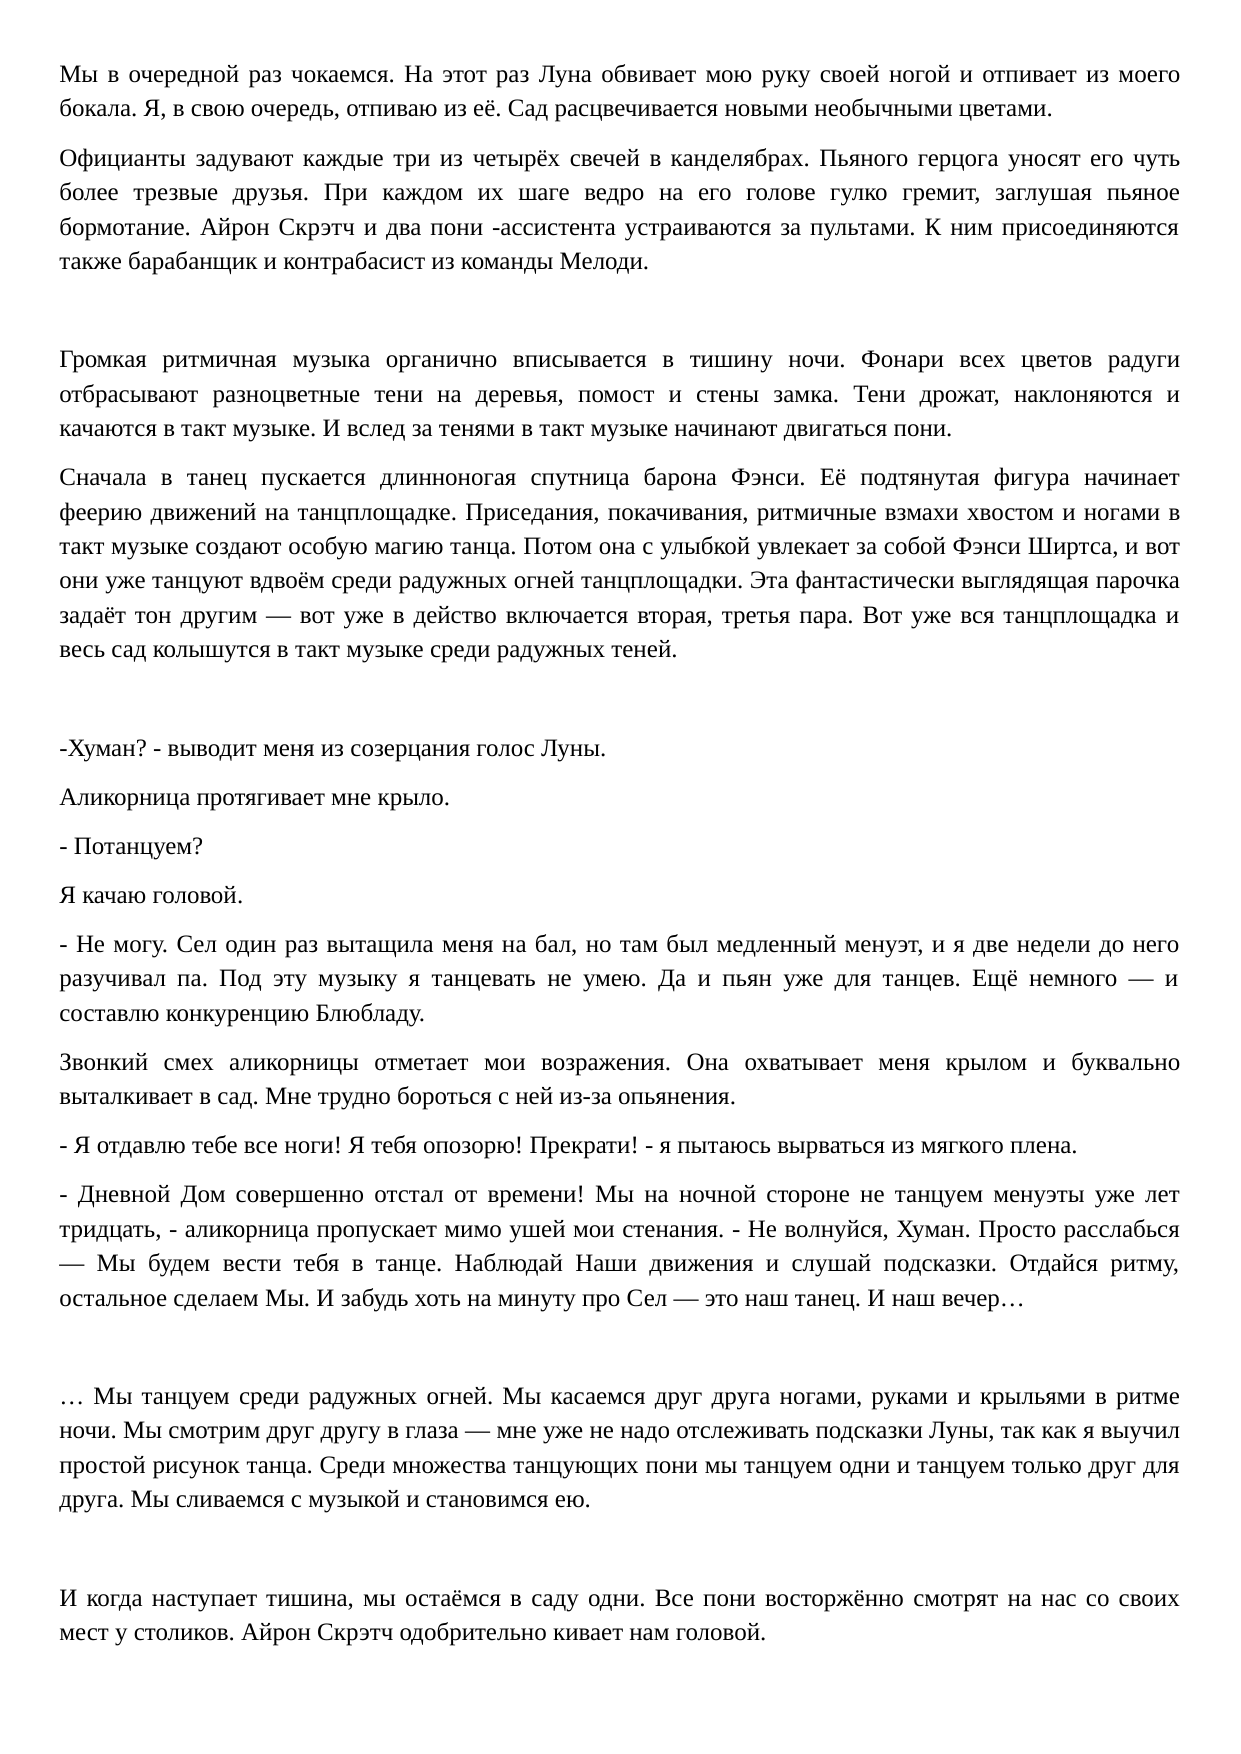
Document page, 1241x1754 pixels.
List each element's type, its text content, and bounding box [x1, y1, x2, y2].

text - Потанцуем? [59, 831, 1181, 859]
text … Мы танцуем среди радужных огней. Мы касаемся друг друга ногами, руками и крыльями в ритме ночи. Мы смотрим друг другу в глаза — мне уже не надо отслеживать подсказки Луны, так как я выучил простой рисунок танца. Среди множества танцующих пони мы танцуем одни и танцуем только друг для друга. Мы сливаемся с музыкой и становимся ею. [59, 1381, 1181, 1513]
text -Хуман? - выводит меня из созерцания голос Луны. [59, 733, 1181, 761]
text Официанты задувают каждые три из четырёх свечей в канделябрах. Пьяного герцога уносят его чуть более трезвые друзья. При каждом их шаге ведро на его голове гулко гремит, заглушая пьяное бормотание. Айрон Скрэтч и два пони -ассистента устраиваются за пультами. К ним присоединяются также барабанщик и контрабасист из команды Мелоди. [59, 143, 1181, 275]
text Мы в очередной раз чокаемся. На этот раз Луна обвивает мою руку своей ногой и отпивает из моего бокала. Я, в свою очередь, отпиваю из её. Сад расцвечивается новыми необычными цветами. [59, 59, 1181, 122]
text Сначала в танец пускается длинноногая спутница барона Фэнси. Её подтянутая фигура начинает феерию движений на танцплощадке. Приседания, покачивания, ритмичные взмахи хвостом и ногами в такт музыке создают особую магию танца. Потом она с улыбкой увлекает за собой Фэнси Ширтса, и вот они уже танцуют вдвоём среди радужных огней танцплощадки. Эта фантастически выглядящая парочка задаёт тон другим — вот уже в действо включается вторая, третья пара. Вот уже вся танцплощадка и весь сад колышутся в такт музыке среди радужных теней. [59, 462, 1181, 663]
text Я качаю головой. [59, 880, 1181, 909]
text Громкая ритмичная музыка органично вписывается в тишину ночи. Фонари всех цветов радуги отбрасывают разноцветные тени на деревья, помост и стены замка. Тени дрожат, наклоняются и качаются в такт музыке. И вслед за тенями в такт музыке начинают двигаться пони. [59, 344, 1181, 442]
text Аликорница протягивает мне крыло. [59, 782, 1181, 811]
text И когда наступает тишина, мы остаёмся в саду одни. Все пони восторжённо смотрят на нас со своих мест у столиков. Айрон Скрэтч одобрительно кивает нам головой. [59, 1583, 1181, 1646]
text - Не могу. Сел один раз вытащила меня на бал, но там был медленный менуэт, и я две недели до него разучивал па. Под эту музыку я танцевать не умею. Да и пьян уже для танцев. Ещё немного — и составлю конкуренцию Блюбладу. [59, 929, 1181, 1027]
text Звонкий смех аликорницы отметает мои возражения. Она охватывает меня крылом и буквально выталкивает в сад. Мне трудно бороться с ней из-за опьянения. [59, 1047, 1181, 1110]
text - Я отдавлю тебе все ноги! Я тебя опозорю! Прекрати! - я пытаюсь вырваться из мягкого плена. [59, 1131, 1181, 1159]
text - Дневной Дом совершенно отстал от времени! Мы на ночной стороне не танцуем менуэты уже лет тридцать, - аликорница пропускает мимо ушей мои стенания. - Не волнуйся, Хуман. Просто расслабься — Мы будем вести тебя в танце. Наблюдай Наши движения и слушай подсказки. Отдайся ритму, остальное сделаем Мы. И забудь хоть на минуту про Сел — это наш танец. И наш вечер… [59, 1179, 1181, 1312]
